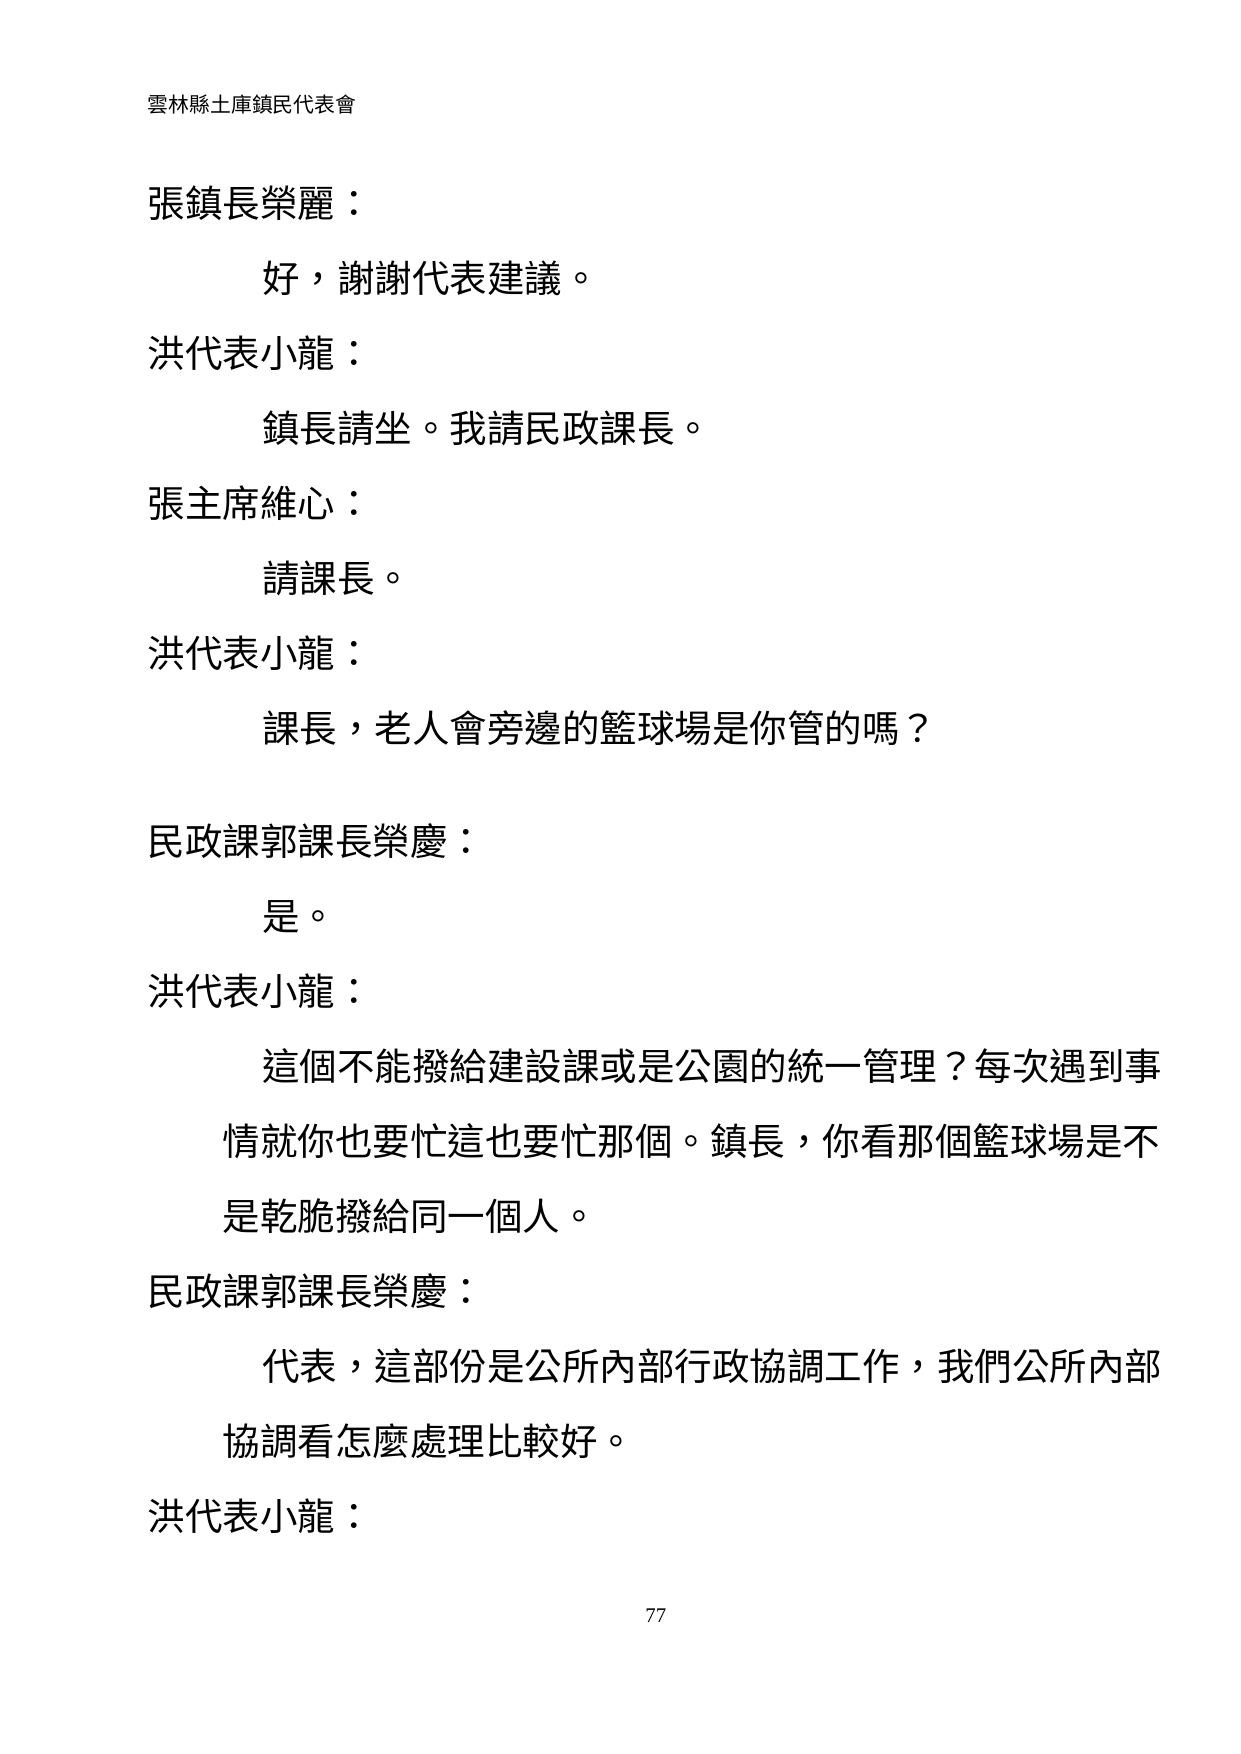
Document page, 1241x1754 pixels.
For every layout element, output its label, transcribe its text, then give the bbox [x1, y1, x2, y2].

text 鎮長請坐。我請民政課長。 [223, 389, 1163, 464]
text 民政課郭課長榮慶： [148, 1251, 1163, 1326]
text 這個不能撥給建設課或是公園的統一管理？每次遇到事情就你也要忙這也要忙那個。鎮長，你看那個籃球場是不是乾脆撥給同一個人。 [223, 1026, 1163, 1251]
text 民政課郭課長榮慶： [148, 801, 1163, 876]
text 課長，老人會旁邊的籃球場是你管的嗎？ [223, 689, 1163, 764]
text 代表，這部份是公所內部行政協調工作，我們公所內部協調看怎麼處理比較好。 [223, 1326, 1163, 1476]
text 好，謝謝代表建議。 [223, 239, 1163, 314]
text 是。 [223, 876, 1163, 951]
text 洪代表小龍： [148, 951, 1163, 1026]
text 請課長。 [223, 539, 1163, 614]
text 洪代表小龍： [148, 314, 1163, 389]
text 洪代表小龍： [148, 1476, 1163, 1551]
text 張主席維心： [148, 464, 1163, 539]
text 張鎮長榮麗： [148, 164, 1163, 239]
text 洪代表小龍： [148, 614, 1163, 689]
